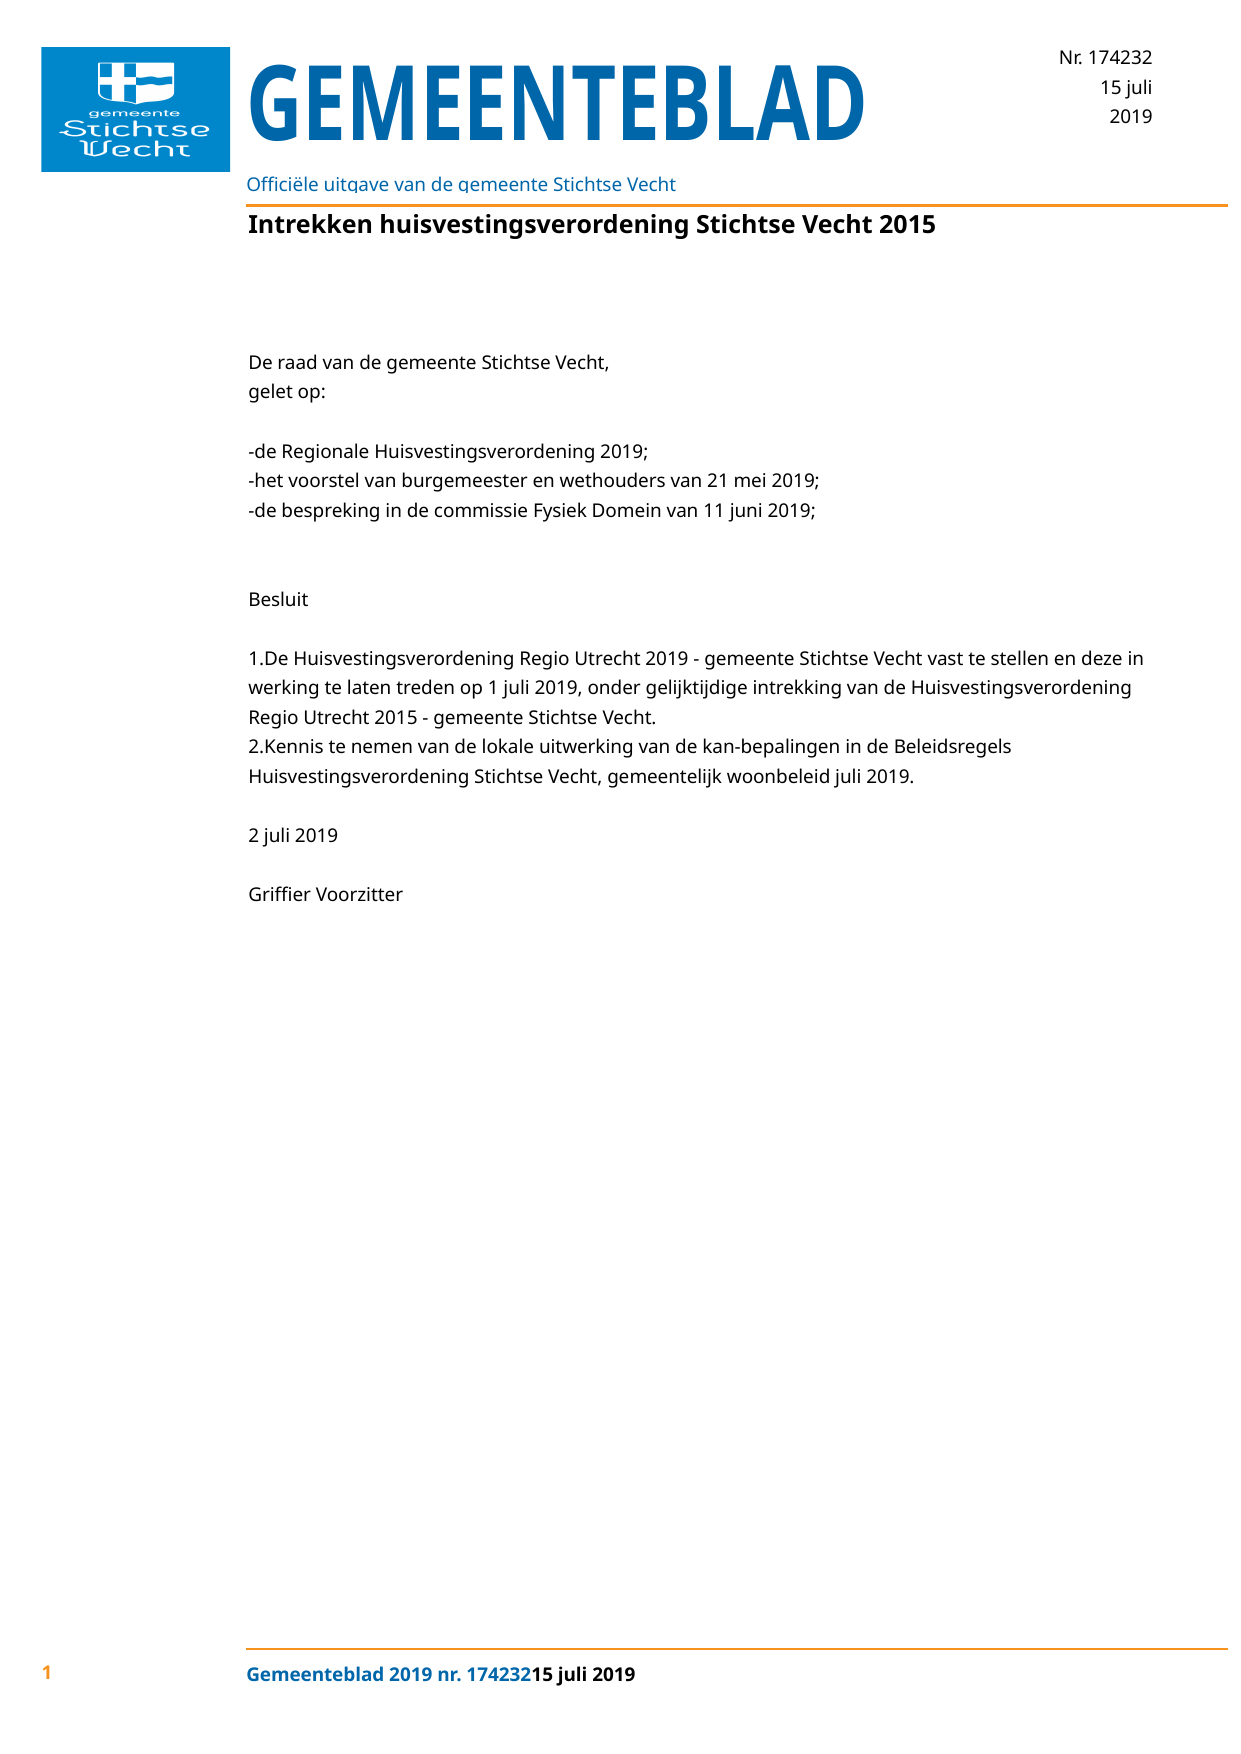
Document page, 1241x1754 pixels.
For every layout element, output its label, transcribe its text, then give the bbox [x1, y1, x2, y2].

text 1.De Huisvestingsverordening Regio Utrecht 2019 - gemeente Stichtse Vecht vast te stellen en deze in werking te laten treden op 1 juli 2019, onder gelijktijdige intrekking van de Huisvestingsverordening Regio Utrecht 2015 - gemeente Stichtse Vecht. [248, 645, 1152, 730]
text 2 juli 2019 [248, 822, 1152, 848]
text De raad van de gemeente Stichtse Vecht, [248, 349, 1152, 375]
text Besluit [248, 586, 1152, 612]
picture [99, 63, 135, 101]
text Intrekken huisvestingsverordening Stichtse Vecht 2015 [248, 207, 1152, 241]
picture [137, 63, 174, 103]
text 2.Kennis te nemen van de lokale uitwerking van de kan-bepalingen in de Beleidsregels Huisvestingsverordening Stichtse Vecht, gemeentelijk woonbeleid juli 2019. [248, 734, 1152, 789]
text -de Regionale Huisvestingsverordening 2019; [248, 438, 1152, 464]
text -het voorstel van burgemeester en wethouders van 21 mei 2019; [248, 467, 1152, 493]
text Griffier Voorzitter [248, 882, 1152, 907]
text -de bespreking in de commissie Fysiek Domein van 11 juni 2019; [248, 497, 1152, 523]
text gelet op: [248, 379, 1152, 404]
